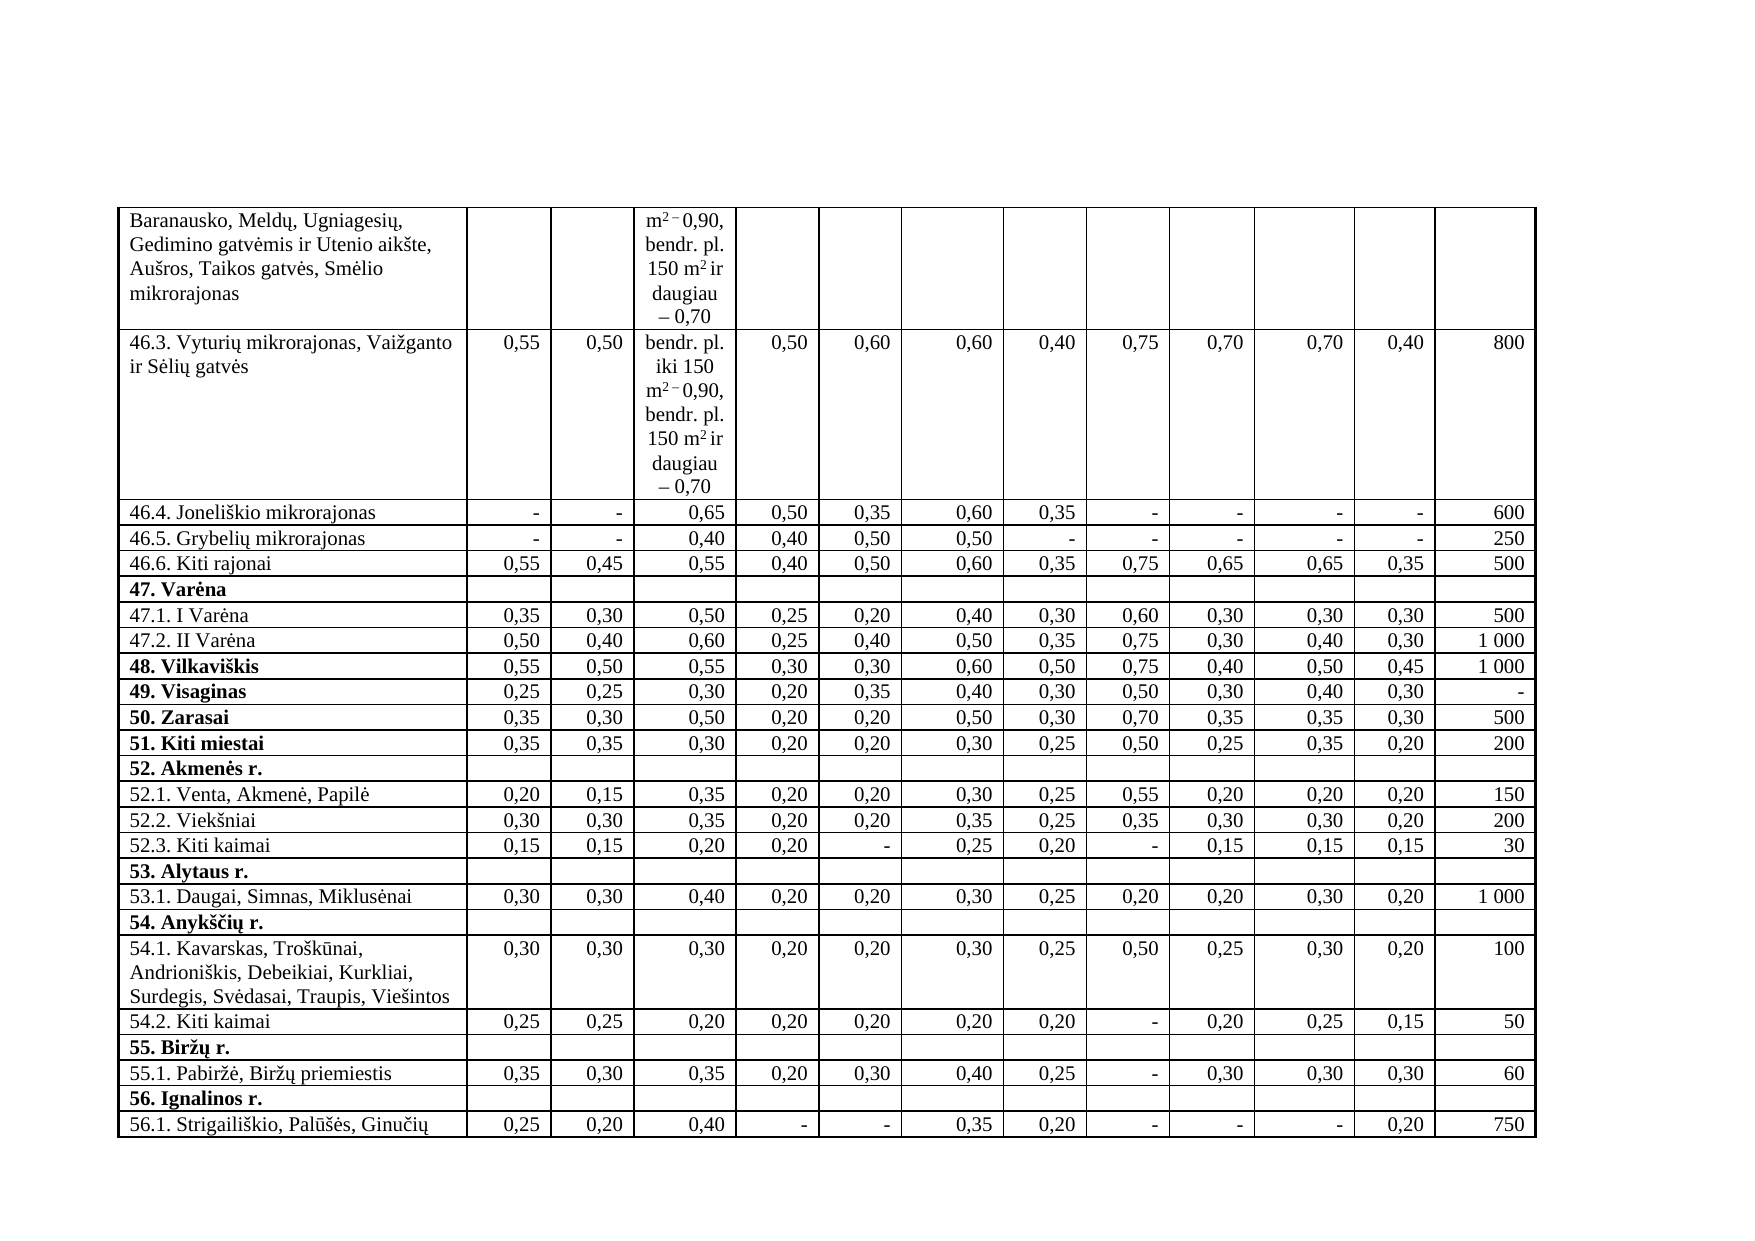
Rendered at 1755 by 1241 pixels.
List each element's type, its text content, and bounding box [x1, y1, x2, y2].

table_cell - [1170, 500, 1254, 524]
table_cell - [1087, 1010, 1169, 1033]
table_cell 54. Anykščių r. [120, 910, 466, 934]
table_cell 0,40 [1255, 628, 1354, 652]
table_cell 0,25 [1255, 1010, 1354, 1033]
table_cell 0,40 [902, 680, 1003, 703]
table_cell 0,20 [737, 782, 818, 806]
table_cell 0,70 [1087, 705, 1169, 729]
table_cell [1170, 208, 1254, 328]
table_cell [552, 859, 633, 883]
table_cell 0,30 [1355, 705, 1434, 729]
table_cell 0,30 [552, 705, 633, 729]
table_cell 500 [1436, 705, 1534, 729]
table_cell 0,40 [635, 526, 735, 550]
table_cell [1087, 910, 1169, 934]
table_cell 0,30 [820, 1061, 901, 1085]
table_cell [1436, 1035, 1534, 1059]
table_cell 0,55 [468, 654, 550, 678]
table_cell 0,70 [1255, 330, 1354, 498]
table_cell [902, 208, 1003, 328]
table_cell [552, 577, 633, 601]
table_cell 0,25 [468, 1112, 550, 1136]
table_cell [1170, 859, 1254, 883]
table_cell [468, 756, 550, 780]
table_cell 0,15 [552, 833, 633, 857]
table_cell 0,20 [635, 833, 735, 857]
table_cell 0,20 [737, 936, 818, 1008]
table_cell 0,50 [902, 526, 1003, 550]
table_cell [635, 1086, 735, 1110]
table_cell 0,20 [1355, 731, 1434, 755]
table_cell 0,45 [552, 551, 633, 575]
table_cell 0,25 [1004, 808, 1086, 832]
table_cell 0,35 [1355, 551, 1434, 575]
table_cell [1255, 1035, 1354, 1059]
table_cell 0,30 [1255, 936, 1354, 1008]
table_cell 0,40 [820, 628, 901, 652]
table_cell 0,35 [635, 782, 735, 806]
table_cell 0,25 [1170, 936, 1254, 1008]
table_cell 0,30 [902, 782, 1003, 806]
table_cell 0,20 [737, 885, 818, 908]
table_cell 0,20 [737, 1061, 818, 1085]
table_cell [1355, 756, 1434, 780]
table_cell [1087, 1086, 1169, 1110]
table_cell 0,20 [1355, 936, 1434, 1008]
table_cell 53. Alytaus r. [120, 859, 466, 883]
table_cell 1 000 [1436, 628, 1534, 652]
table_cell [1255, 859, 1354, 883]
table_cell 0,55 [635, 551, 735, 575]
table_cell 0,20 [1355, 782, 1434, 806]
table_cell 0,30 [552, 936, 633, 1008]
table_cell [1255, 756, 1354, 780]
table_cell 0,50 [902, 628, 1003, 652]
table_cell 0,20 [1170, 885, 1254, 908]
table_cell 0,20 [1255, 782, 1354, 806]
table_cell 0,30 [1170, 808, 1254, 832]
table_cell 50 [1436, 1010, 1534, 1033]
table_cell 0,20 [1170, 1010, 1254, 1033]
table_cell 0,20 [820, 885, 901, 908]
table_cell 0,30 [902, 936, 1003, 1008]
table_cell 250 [1436, 526, 1534, 550]
table_cell 55. Biržų r. [120, 1035, 466, 1059]
table_cell 0,60 [1087, 603, 1169, 627]
table_cell [1087, 859, 1169, 883]
table_cell [902, 756, 1003, 780]
table_cell Baranausko, Meldų, Ugniagesių, Gedimino gatvėmis ir Utenio aikšte, Aušros, Taikos gatvės, Smėlio mikrorajonas [120, 208, 466, 328]
table_cell [1255, 910, 1354, 934]
table_cell [1170, 1035, 1254, 1059]
table_cell [820, 910, 901, 934]
table_cell [1355, 1035, 1434, 1059]
table_cell [737, 910, 818, 934]
table_cell 0,35 [1004, 551, 1086, 575]
table_cell 0,25 [1170, 731, 1254, 755]
table_cell 0,25 [737, 603, 818, 627]
table_cell [468, 577, 550, 601]
table_cell - [1170, 526, 1254, 550]
table_cell 0,55 [468, 330, 550, 498]
table_cell [902, 577, 1003, 601]
table_cell 0,30 [635, 731, 735, 755]
table_cell - [1087, 526, 1169, 550]
table_cell 0,40 [902, 603, 1003, 627]
table_cell 200 [1436, 731, 1534, 755]
table_cell 46.6. Kiti rajonai [120, 551, 466, 575]
table_cell [737, 859, 818, 883]
table_cell [1170, 910, 1254, 934]
table_cell 0,65 [635, 500, 735, 524]
table_cell - [552, 526, 633, 550]
table_cell [1355, 910, 1434, 934]
table_cell 47.2. II Varėna [120, 628, 466, 652]
table_cell 0,20 [1004, 833, 1086, 857]
table_cell 0,50 [1004, 654, 1086, 678]
table_cell 0,20 [635, 1010, 735, 1033]
table_cell 0,20 [820, 808, 901, 832]
table_cell 0,20 [1087, 885, 1169, 908]
table_cell 0,20 [737, 731, 818, 755]
table_cell 0,30 [552, 1061, 633, 1085]
table_cell 0,30 [1170, 628, 1254, 652]
table_cell 0,20 [820, 782, 901, 806]
table_cell 1 000 [1436, 885, 1534, 908]
table_cell bendr. pl. iki 150 m2 – 0,90, bendr. pl. 150 m2 ir daugiau – 0,70 [635, 330, 735, 498]
table_cell 0,20 [1004, 1112, 1086, 1136]
table_cell 0,50 [552, 330, 633, 498]
table_cell 100 [1436, 936, 1534, 1008]
table_cell 0,60 [902, 500, 1003, 524]
table_cell 53.1. Daugai, Simnas, Miklusėnai [120, 885, 466, 908]
table_cell 0,50 [468, 628, 550, 652]
table_cell 0,20 [820, 705, 901, 729]
table_cell 54.1. Kavarskas, Troškūnai, Andrioniškis, Debeikiai, Kurkliai, Surdegis, Svėdasai, Traupis, Viešintos [120, 936, 466, 1008]
table_cell 0,25 [1004, 936, 1086, 1008]
table_cell 0,30 [1255, 1061, 1354, 1085]
table_cell [902, 910, 1003, 934]
table_cell - [1255, 500, 1354, 524]
table_cell - [552, 500, 633, 524]
table_cell 52. Akmenės r. [120, 756, 466, 780]
table_cell 52.2. Viekšniai [120, 808, 466, 832]
table_cell 0,40 [902, 1061, 1003, 1085]
table_cell - [1087, 833, 1169, 857]
table_cell 0,20 [1355, 808, 1434, 832]
table_cell 0,35 [468, 731, 550, 755]
table_cell 150 [1436, 782, 1534, 806]
table_cell 0,50 [635, 603, 735, 627]
table_cell [1436, 859, 1534, 883]
table_cell 0,25 [902, 833, 1003, 857]
table_cell - [1436, 680, 1534, 703]
table_cell [1436, 756, 1534, 780]
table_cell [820, 859, 901, 883]
table_cell 0,30 [635, 680, 735, 703]
table_cell 0,35 [1004, 628, 1086, 652]
table_cell [820, 577, 901, 601]
table_cell [820, 756, 901, 780]
table_cell [1004, 1086, 1086, 1110]
table_cell m2 – 0,90, bendr. pl. 150 m2 ir daugiau – 0,70 [635, 208, 735, 328]
table_cell 0,50 [635, 705, 735, 729]
table_cell [1355, 1086, 1434, 1110]
table_cell [552, 208, 633, 328]
table_cell 0,20 [737, 680, 818, 703]
table_cell [1004, 1035, 1086, 1059]
table_cell 0,30 [1170, 1061, 1254, 1085]
table_cell 0,55 [468, 551, 550, 575]
table_cell [1255, 208, 1354, 328]
table_cell 0,50 [552, 654, 633, 678]
table_cell [820, 208, 901, 328]
table_cell [1087, 577, 1169, 601]
table_cell [1170, 577, 1254, 601]
table_cell 0,65 [1170, 551, 1254, 575]
table_cell 48. Vilkaviškis [120, 654, 466, 678]
table_cell [820, 1035, 901, 1059]
table_cell [468, 208, 550, 328]
table_cell [1087, 756, 1169, 780]
table_cell - [737, 1112, 818, 1136]
table_cell [468, 1035, 550, 1059]
table_cell [468, 910, 550, 934]
table_cell [1170, 756, 1254, 780]
table_cell 0,30 [902, 885, 1003, 908]
table_cell 0,15 [1255, 833, 1354, 857]
table_cell 0,55 [635, 654, 735, 678]
table_cell [737, 577, 818, 601]
table_cell 0,50 [820, 551, 901, 575]
table_cell [635, 1035, 735, 1059]
table_cell 0,60 [902, 654, 1003, 678]
table_cell [1436, 577, 1534, 601]
table_cell 0,50 [1087, 936, 1169, 1008]
table_cell 54.2. Kiti kaimai [120, 1010, 466, 1033]
table_cell 0,30 [468, 808, 550, 832]
table_cell [1087, 208, 1169, 328]
table_cell 0,30 [1355, 1061, 1434, 1085]
table_cell 46.4. Joneliškio mikrorajonas [120, 500, 466, 524]
table_cell - [1355, 526, 1434, 550]
table_cell 0,35 [820, 680, 901, 703]
table_cell 1 000 [1436, 654, 1534, 678]
table_cell 0,20 [737, 833, 818, 857]
table_cell 0,25 [737, 628, 818, 652]
table_cell [1255, 577, 1354, 601]
table_cell 0,20 [552, 1112, 633, 1136]
table_cell 0,75 [1087, 551, 1169, 575]
table_cell 0,40 [1004, 330, 1086, 498]
table_cell 0,15 [468, 833, 550, 857]
table_cell - [1255, 1112, 1354, 1136]
table_cell 0,30 [552, 885, 633, 908]
table_cell 0,40 [635, 1112, 735, 1136]
table_cell 0,40 [737, 551, 818, 575]
table_cell - [468, 526, 550, 550]
table_cell 0,35 [1004, 500, 1086, 524]
table_cell 0,60 [820, 330, 901, 498]
table_cell 0,35 [552, 731, 633, 755]
table_cell 0,30 [1355, 680, 1434, 703]
table_cell [737, 1035, 818, 1059]
table_cell 0,40 [737, 526, 818, 550]
table_cell 0,30 [1255, 808, 1354, 832]
table_cell 60 [1436, 1061, 1534, 1085]
table_cell [635, 756, 735, 780]
table_cell 800 [1436, 330, 1534, 498]
table_cell [737, 756, 818, 780]
table_cell 0,35 [468, 603, 550, 627]
table_cell [902, 859, 1003, 883]
table_cell 0,30 [737, 654, 818, 678]
table_cell 0,30 [468, 885, 550, 908]
table_cell - [1087, 1112, 1169, 1136]
table_cell 0,35 [635, 1061, 735, 1085]
table_cell 0,50 [737, 500, 818, 524]
table_cell 0,20 [902, 1010, 1003, 1033]
table_cell [468, 859, 550, 883]
table_cell - [1087, 1061, 1169, 1085]
table_cell 0,40 [552, 628, 633, 652]
table_cell 0,50 [1087, 731, 1169, 755]
table_cell [552, 756, 633, 780]
table_cell 0,30 [468, 936, 550, 1008]
table_cell 46.5. Grybelių mikrorajonas [120, 526, 466, 550]
table_cell 0,30 [1170, 603, 1254, 627]
table_cell 0,75 [1087, 654, 1169, 678]
table_cell 30 [1436, 833, 1534, 857]
table_cell 0,30 [1004, 603, 1086, 627]
table_cell 0,35 [902, 1112, 1003, 1136]
table_cell 0,60 [635, 628, 735, 652]
table_cell 0,35 [635, 808, 735, 832]
table_cell - [1004, 526, 1086, 550]
table_cell 0,20 [820, 936, 901, 1008]
table_cell 0,50 [1255, 654, 1354, 678]
table_cell 0,40 [1170, 654, 1254, 678]
table_cell 0,30 [1355, 628, 1434, 652]
table_cell - [468, 500, 550, 524]
table_cell - [820, 1112, 901, 1136]
table_cell 50. Zarasai [120, 705, 466, 729]
table_cell [1436, 910, 1534, 934]
table_cell [1355, 577, 1434, 601]
table_cell 600 [1436, 500, 1534, 524]
table_cell 0,60 [902, 330, 1003, 498]
table_cell [635, 577, 735, 601]
table_cell 0,25 [468, 1010, 550, 1033]
table_cell [552, 1035, 633, 1059]
table_cell - [1255, 526, 1354, 550]
table_cell [1436, 1086, 1534, 1110]
table_cell 500 [1436, 551, 1534, 575]
table_cell [737, 1086, 818, 1110]
table_cell 0,15 [1355, 1010, 1434, 1033]
table_cell [1004, 859, 1086, 883]
table_cell 0,35 [1170, 705, 1254, 729]
table_cell 52.1. Venta, Akmenė, Papilė [120, 782, 466, 806]
table_cell 0,55 [1087, 782, 1169, 806]
table_cell 49. Visaginas [120, 680, 466, 703]
table_cell 0,25 [1004, 885, 1086, 908]
table_cell 0,50 [820, 526, 901, 550]
table_cell 51. Kiti miestai [120, 731, 466, 755]
table_cell [635, 859, 735, 883]
table_cell 0,15 [1355, 833, 1434, 857]
table_cell 0,70 [1170, 330, 1254, 498]
table_cell 0,75 [1087, 628, 1169, 652]
table_cell 0,20 [737, 705, 818, 729]
table_cell 0,35 [1255, 731, 1354, 755]
table_cell 0,35 [820, 500, 901, 524]
table_cell 0,30 [1004, 705, 1086, 729]
table_cell 0,35 [902, 808, 1003, 832]
table_cell 0,30 [1255, 603, 1354, 627]
table_cell 0,20 [737, 808, 818, 832]
table_cell 0,35 [1087, 808, 1169, 832]
table_cell 47.1. I Varėna [120, 603, 466, 627]
table_cell [552, 910, 633, 934]
table_cell 0,35 [1255, 705, 1354, 729]
table_cell 0,35 [468, 1061, 550, 1085]
table_cell 0,30 [635, 936, 735, 1008]
table_cell [1004, 910, 1086, 934]
table_cell [1170, 1086, 1254, 1110]
table_cell [1004, 577, 1086, 601]
table_cell 0,40 [1355, 330, 1434, 498]
table_cell 0,25 [1004, 1061, 1086, 1085]
table_cell 46.3. Vyturių mikrorajonas, Vaižganto ir Sėlių gatvės [120, 330, 466, 498]
table_cell [902, 1035, 1003, 1059]
table_cell 0,60 [902, 551, 1003, 575]
table_cell 0,45 [1355, 654, 1434, 678]
table_cell 0,50 [737, 330, 818, 498]
table_cell 0,40 [635, 885, 735, 908]
table_cell 750 [1436, 1112, 1534, 1136]
table_cell - [820, 833, 901, 857]
table_cell 0,20 [820, 1010, 901, 1033]
table_cell [1355, 859, 1434, 883]
table_cell 0,65 [1255, 551, 1354, 575]
table_cell 0,20 [468, 782, 550, 806]
table_cell [1087, 1035, 1169, 1059]
table_cell 0,20 [1004, 1010, 1086, 1033]
table_cell 0,20 [1355, 1112, 1434, 1136]
table_cell 0,20 [1355, 885, 1434, 908]
table_cell 0,20 [820, 731, 901, 755]
table_cell 0,30 [1255, 885, 1354, 908]
table_cell 0,35 [468, 705, 550, 729]
table_cell 0,30 [552, 808, 633, 832]
table_cell 0,50 [1087, 680, 1169, 703]
table_cell [552, 1086, 633, 1110]
table_cell 0,40 [1255, 680, 1354, 703]
table_cell 500 [1436, 603, 1534, 627]
table_cell 0,30 [902, 731, 1003, 755]
table_cell 0,50 [902, 705, 1003, 729]
table_cell 0,25 [1004, 782, 1086, 806]
table_cell 0,25 [552, 680, 633, 703]
table_cell 0,25 [1004, 731, 1086, 755]
table_cell [1004, 756, 1086, 780]
table_cell 0,15 [552, 782, 633, 806]
table_cell 0,20 [820, 603, 901, 627]
table_cell 56. Ignalinos r. [120, 1086, 466, 1110]
table_cell 0,30 [1170, 680, 1254, 703]
table_cell - [1355, 500, 1434, 524]
table_cell - [737, 208, 818, 328]
table_cell [1355, 208, 1434, 328]
table_cell 200 [1436, 808, 1534, 832]
table_cell [1436, 208, 1534, 328]
table_cell - [1170, 1112, 1254, 1136]
table_cell [468, 1086, 550, 1110]
table_cell 0,75 [1087, 330, 1169, 498]
table_cell [635, 910, 735, 934]
table_cell 0,25 [552, 1010, 633, 1033]
table_cell 52.3. Kiti kaimai [120, 833, 466, 857]
table_cell [902, 1086, 1003, 1110]
table_cell 47. Varėna [120, 577, 466, 601]
table_cell 0,30 [1004, 680, 1086, 703]
table_cell - [1087, 500, 1169, 524]
table_cell 55.1. Pabiržė, Biržų priemiestis [120, 1061, 466, 1085]
table_cell 0,15 [1170, 833, 1254, 857]
table_cell 56.1. Strigailiškio, Palūšės, Ginučių [120, 1112, 466, 1136]
table_cell 0,20 [737, 1010, 818, 1033]
table_cell [1004, 208, 1086, 328]
table_cell 0,30 [820, 654, 901, 678]
table_cell [1255, 1086, 1354, 1110]
table_cell 0,30 [552, 603, 633, 627]
table_cell 0,30 [1355, 603, 1434, 627]
table_cell 0,25 [468, 680, 550, 703]
table_cell [820, 1086, 901, 1110]
table_cell 0,20 [1170, 782, 1254, 806]
